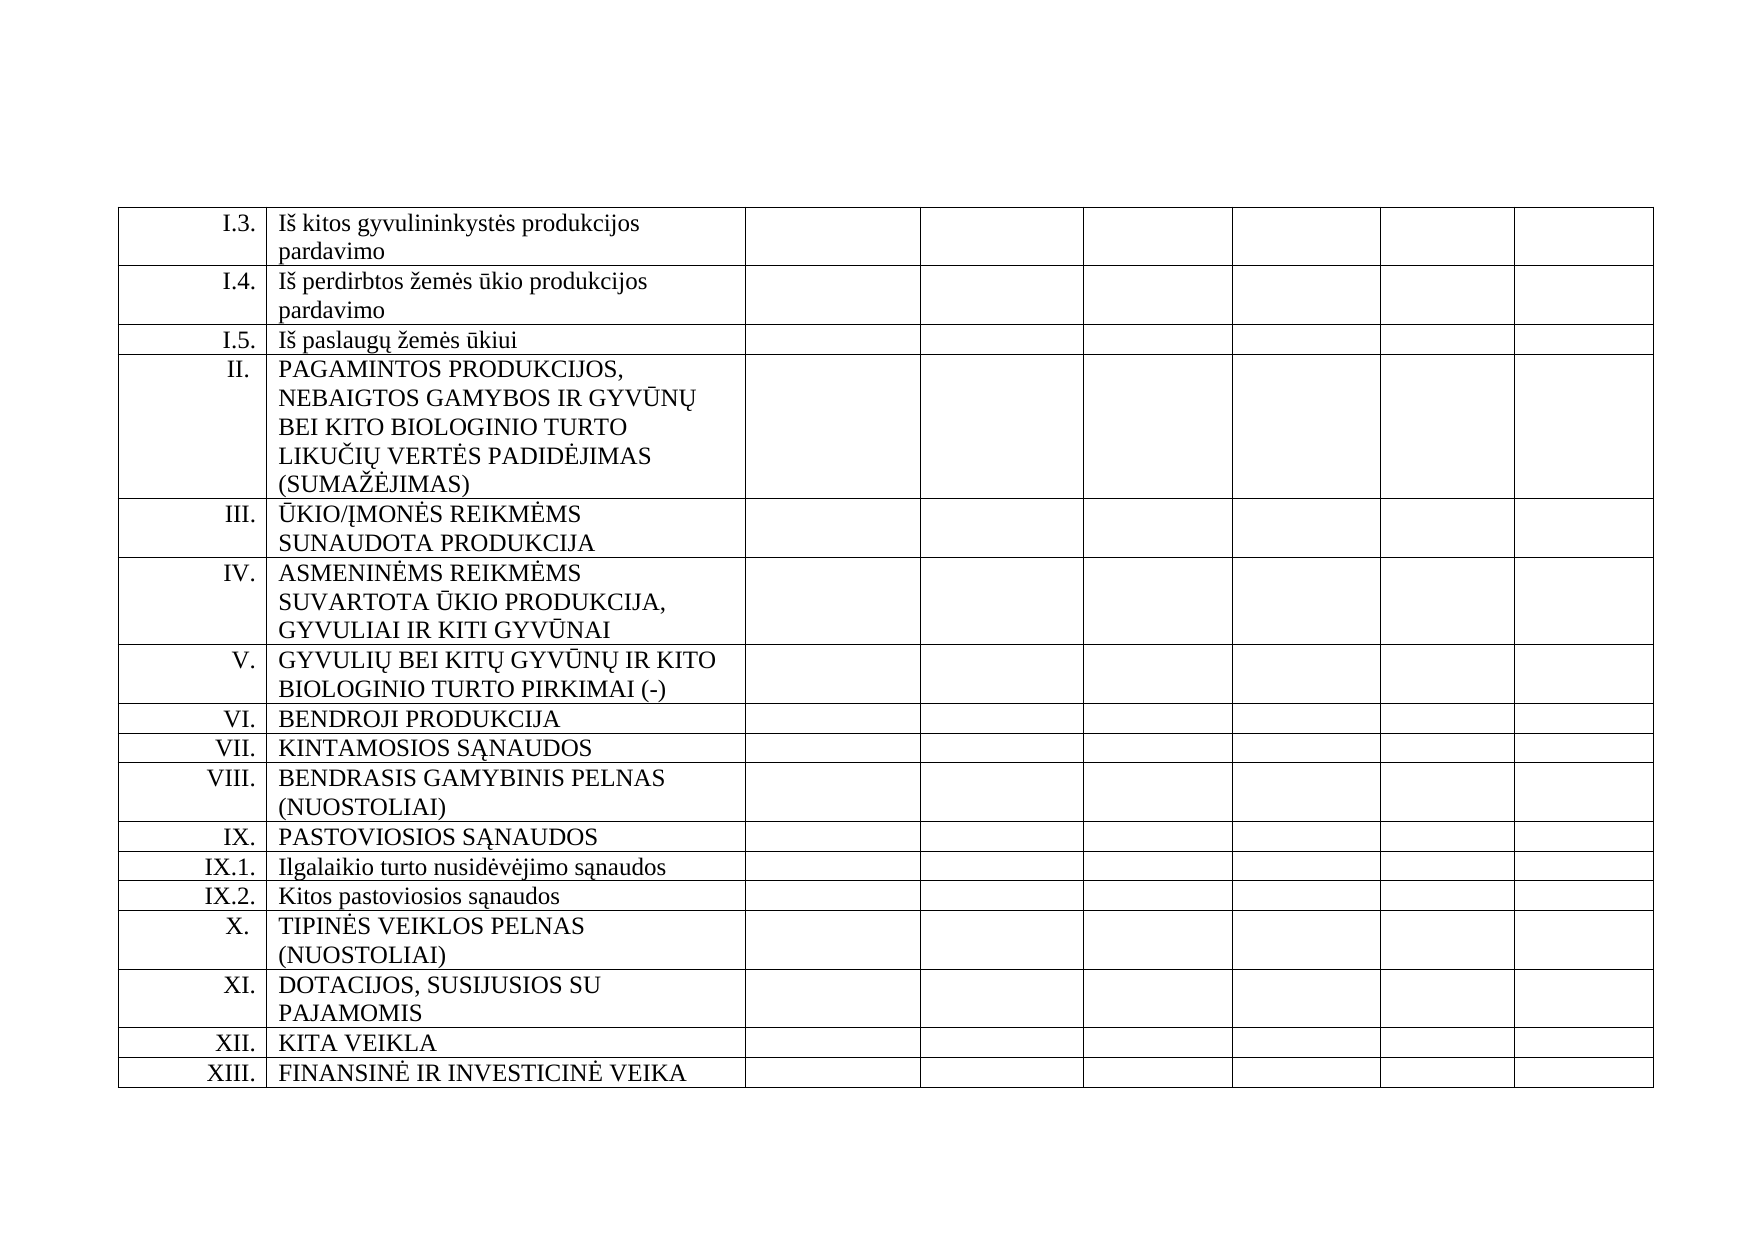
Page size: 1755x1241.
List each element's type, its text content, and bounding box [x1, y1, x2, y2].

table_cell BENDROJI PRODUKCIJA [267, 704, 745, 732]
table_cell [1515, 1028, 1653, 1057]
table_cell [921, 822, 1083, 851]
table_cell [921, 499, 1083, 557]
table_cell [1233, 1058, 1380, 1087]
table_cell [1515, 266, 1653, 324]
table_cell [1233, 763, 1380, 821]
table_cell [1233, 558, 1380, 644]
table_cell [746, 558, 920, 644]
table_cell [921, 645, 1083, 703]
table_cell [1084, 704, 1232, 732]
table_cell [1084, 1058, 1232, 1087]
table_cell [1084, 970, 1232, 1027]
table_cell [1084, 822, 1232, 851]
table_cell [746, 881, 920, 910]
table_cell [1381, 645, 1514, 703]
table_cell [1084, 325, 1232, 353]
table_cell [1515, 881, 1653, 910]
table_cell BENDRASIS GAMYBINIS PELNAS (NUOSTOLIAI) [267, 763, 745, 821]
table_cell [1515, 970, 1653, 1027]
table_cell [746, 970, 920, 1027]
table_cell [1084, 558, 1232, 644]
table_cell [1084, 911, 1232, 969]
table_cell [1381, 355, 1514, 498]
table_cell [1233, 852, 1380, 880]
table_cell [921, 1058, 1083, 1087]
table_cell KINTAMOSIOS SĄNAUDOS [267, 734, 745, 762]
table_cell [746, 645, 920, 703]
table_cell DOTACIJOS, SUSIJUSIOS SU PAJAMOMIS [267, 970, 745, 1027]
table_cell VII. [119, 734, 266, 762]
table_cell [1084, 1028, 1232, 1057]
table_cell [921, 1028, 1083, 1057]
table_cell [1084, 852, 1232, 880]
table_cell [921, 325, 1083, 353]
table_cell [1084, 881, 1232, 910]
table_cell [1515, 558, 1653, 644]
table_cell [1381, 852, 1514, 880]
table_cell [1084, 763, 1232, 821]
table_cell [746, 266, 920, 324]
table_cell [1233, 645, 1380, 703]
table_cell [1515, 325, 1653, 353]
table_cell [746, 763, 920, 821]
table_cell [921, 266, 1083, 324]
table_cell [746, 355, 920, 498]
table_cell [1233, 911, 1380, 969]
table_cell Ilgalaikio turto nusidėvėjimo sąnaudos [267, 852, 745, 880]
table_cell I.5. [119, 325, 266, 353]
table_cell [1381, 208, 1514, 265]
table_cell [921, 852, 1083, 880]
table_cell [1381, 970, 1514, 1027]
table_cell [746, 911, 920, 969]
table_cell II. [119, 355, 266, 498]
table_cell IV. [119, 558, 266, 644]
table_cell [1381, 911, 1514, 969]
table_cell [1515, 822, 1653, 851]
table_cell [746, 499, 920, 557]
table_cell XIII. [119, 1058, 266, 1087]
table_cell [1515, 499, 1653, 557]
table_cell [1233, 325, 1380, 353]
table_cell [746, 325, 920, 353]
table_cell [1233, 355, 1380, 498]
table_cell IX.1. [119, 852, 266, 880]
table_cell [1515, 208, 1653, 265]
table_cell [1233, 1028, 1380, 1057]
table_cell TIPINĖS VEIKLOS PELNAS (NUOSTOLIAI) [267, 911, 745, 969]
table_cell [1515, 911, 1653, 969]
table_cell [746, 852, 920, 880]
table_cell PAGAMINTOS PRODUKCIJOS, NEBAIGTOS GAMYBOS IR GYVŪNŲ BEI KITO BIOLOGINIO TURTO LIKUČIŲ VERTĖS PADIDĖJIMAS (SUMAŽĖJIMAS) [267, 355, 745, 498]
table_cell [921, 970, 1083, 1027]
table_cell ASMENINĖMS REIKMĖMS SUVARTOTA ŪKIO PRODUKCIJA, GYVULIAI IR KITI GYVŪNAI [267, 558, 745, 644]
table_cell [1084, 266, 1232, 324]
table_cell IX. [119, 822, 266, 851]
table_cell [921, 881, 1083, 910]
table_cell [1233, 734, 1380, 762]
table_cell [746, 822, 920, 851]
table_cell [1381, 763, 1514, 821]
table_cell [746, 1028, 920, 1057]
table_cell Iš paslaugų žemės ūkiui [267, 325, 745, 353]
table_cell III. [119, 499, 266, 557]
table_cell I.4. [119, 266, 266, 324]
table_cell [746, 704, 920, 732]
table_cell [1233, 499, 1380, 557]
table_cell FINANSINĖ IR INVESTICINĖ VEIKA [267, 1058, 745, 1087]
table_cell Iš perdirbtos žemės ūkio produkcijos pardavimo [267, 266, 745, 324]
table_cell [1515, 355, 1653, 498]
table_cell I.3. [119, 208, 266, 265]
table_cell [1381, 266, 1514, 324]
table_cell [921, 911, 1083, 969]
table_cell [921, 355, 1083, 498]
table_cell VI. [119, 704, 266, 732]
table_cell [1233, 881, 1380, 910]
table_cell [1084, 355, 1232, 498]
table_cell [1515, 1058, 1653, 1087]
table_cell [1515, 734, 1653, 762]
table_cell [921, 208, 1083, 265]
table_cell [1233, 266, 1380, 324]
table_cell [746, 208, 920, 265]
table_cell X. [119, 911, 266, 969]
table_cell V. [119, 645, 266, 703]
table_cell [1381, 881, 1514, 910]
table_cell [1381, 325, 1514, 353]
table_cell Kitos pastoviosios sąnaudos [267, 881, 745, 910]
table_cell XI. [119, 970, 266, 1027]
table_cell XII. [119, 1028, 266, 1057]
table_cell [921, 704, 1083, 732]
table_cell [1233, 704, 1380, 732]
table_cell [1233, 822, 1380, 851]
table_cell [746, 1058, 920, 1087]
table_cell PASTOVIOSIOS SĄNAUDOS [267, 822, 745, 851]
table_cell [1084, 208, 1232, 265]
table_cell [1233, 208, 1380, 265]
table_cell GYVULIŲ BEI KITŲ GYVŪNŲ IR KITO BIOLOGINIO TURTO PIRKIMAI (-) [267, 645, 745, 703]
table_cell [1381, 822, 1514, 851]
table_cell KITA VEIKLA [267, 1028, 745, 1057]
table_cell [921, 558, 1083, 644]
table_cell [1381, 558, 1514, 644]
table_cell [1381, 704, 1514, 732]
table_cell [1084, 645, 1232, 703]
table_cell [1515, 645, 1653, 703]
table_cell [1084, 734, 1232, 762]
table_cell Iš kitos gyvulininkystės produkcijos pardavimo [267, 208, 745, 265]
table_cell [1515, 763, 1653, 821]
table_cell [1233, 970, 1380, 1027]
table_cell [1515, 852, 1653, 880]
table_cell [921, 763, 1083, 821]
table_cell [1381, 1028, 1514, 1057]
table_cell [1515, 704, 1653, 732]
table_cell IX.2. [119, 881, 266, 910]
table_cell [1084, 499, 1232, 557]
table_cell [1381, 499, 1514, 557]
table_cell [1381, 734, 1514, 762]
table_cell [1381, 1058, 1514, 1087]
table_cell ŪKIO/ĮMONĖS REIKMĖMS SUNAUDOTA PRODUKCIJA [267, 499, 745, 557]
table_cell [746, 734, 920, 762]
table_cell [921, 734, 1083, 762]
table_cell VIII. [119, 763, 266, 821]
